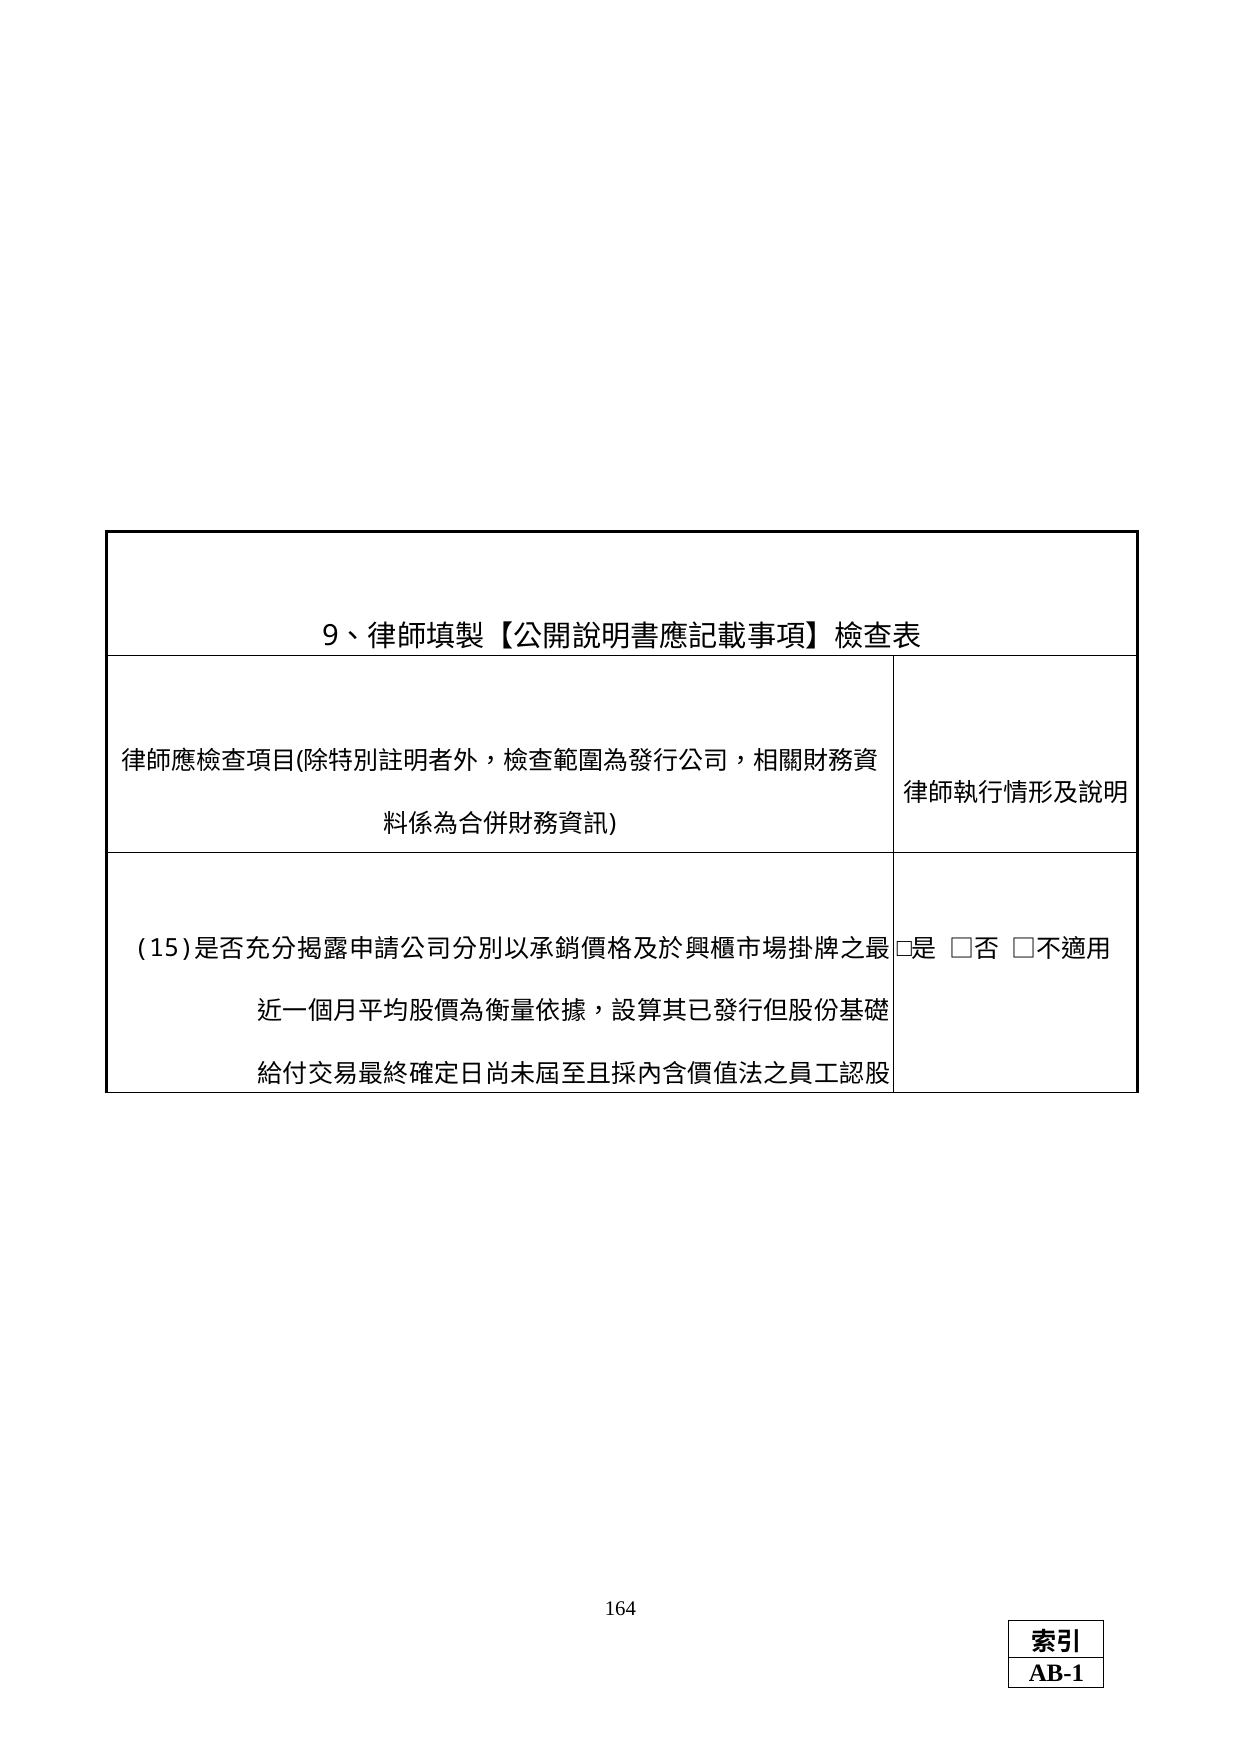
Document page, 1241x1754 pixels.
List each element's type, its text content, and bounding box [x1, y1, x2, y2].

table_cell 是否充分揭露申請公司分別以承銷價格及於興櫃市場掛牌之最近一個月平均股價為衡量依據，設算其已發行但股份基礎給付交易最終確定日尚未屆至且採內含價值法之員工認股 [108, 853, 893, 1092]
table_cell 律師執行情形及說明 [894, 656, 1136, 852]
table_cell □是 □否 □不適用 [894, 853, 1136, 1092]
table_cell 律師應檢查項目(除特別註明者外，檢查範圍為發行公司，相關財務資料係為合併財務資訊) [108, 656, 893, 852]
table_header 9、律師填製【公開說明書應記載事項】檢查表 [108, 533, 1136, 655]
